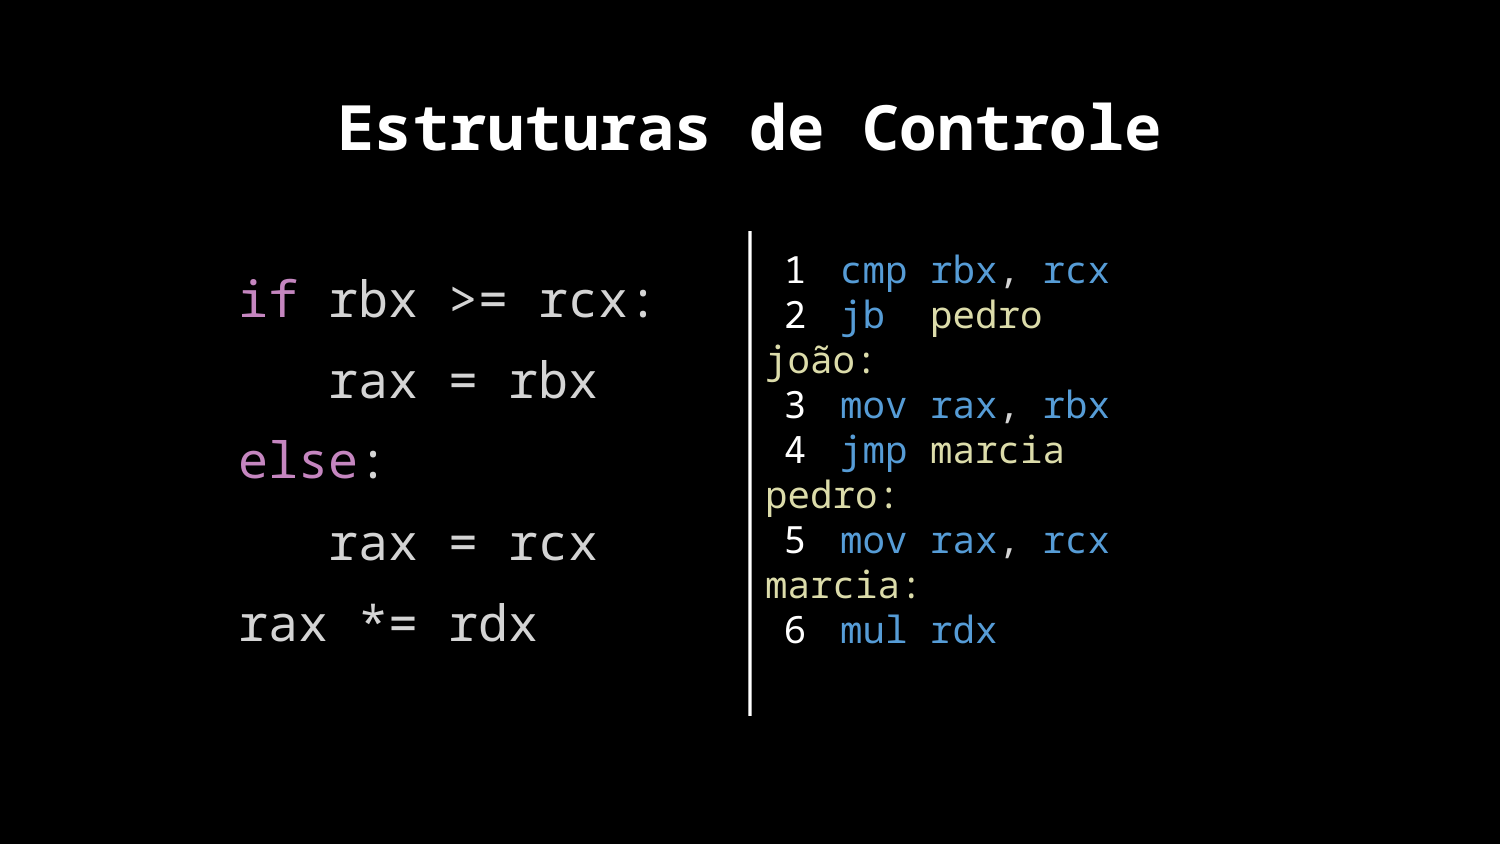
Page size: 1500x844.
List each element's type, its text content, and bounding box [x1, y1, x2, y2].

title Estruturas de Controle [51, 72, 1449, 167]
text_box cmp rbx, rcx jb pedro joão: mov rax, rbx jmp marcia pedro: mov rax, rcx marcia: mul rdx [750, 231, 1201, 716]
text_box if rbx >= rcx: rax = rbx else: rax = rcx rax *= rdx [223, 231, 750, 668]
